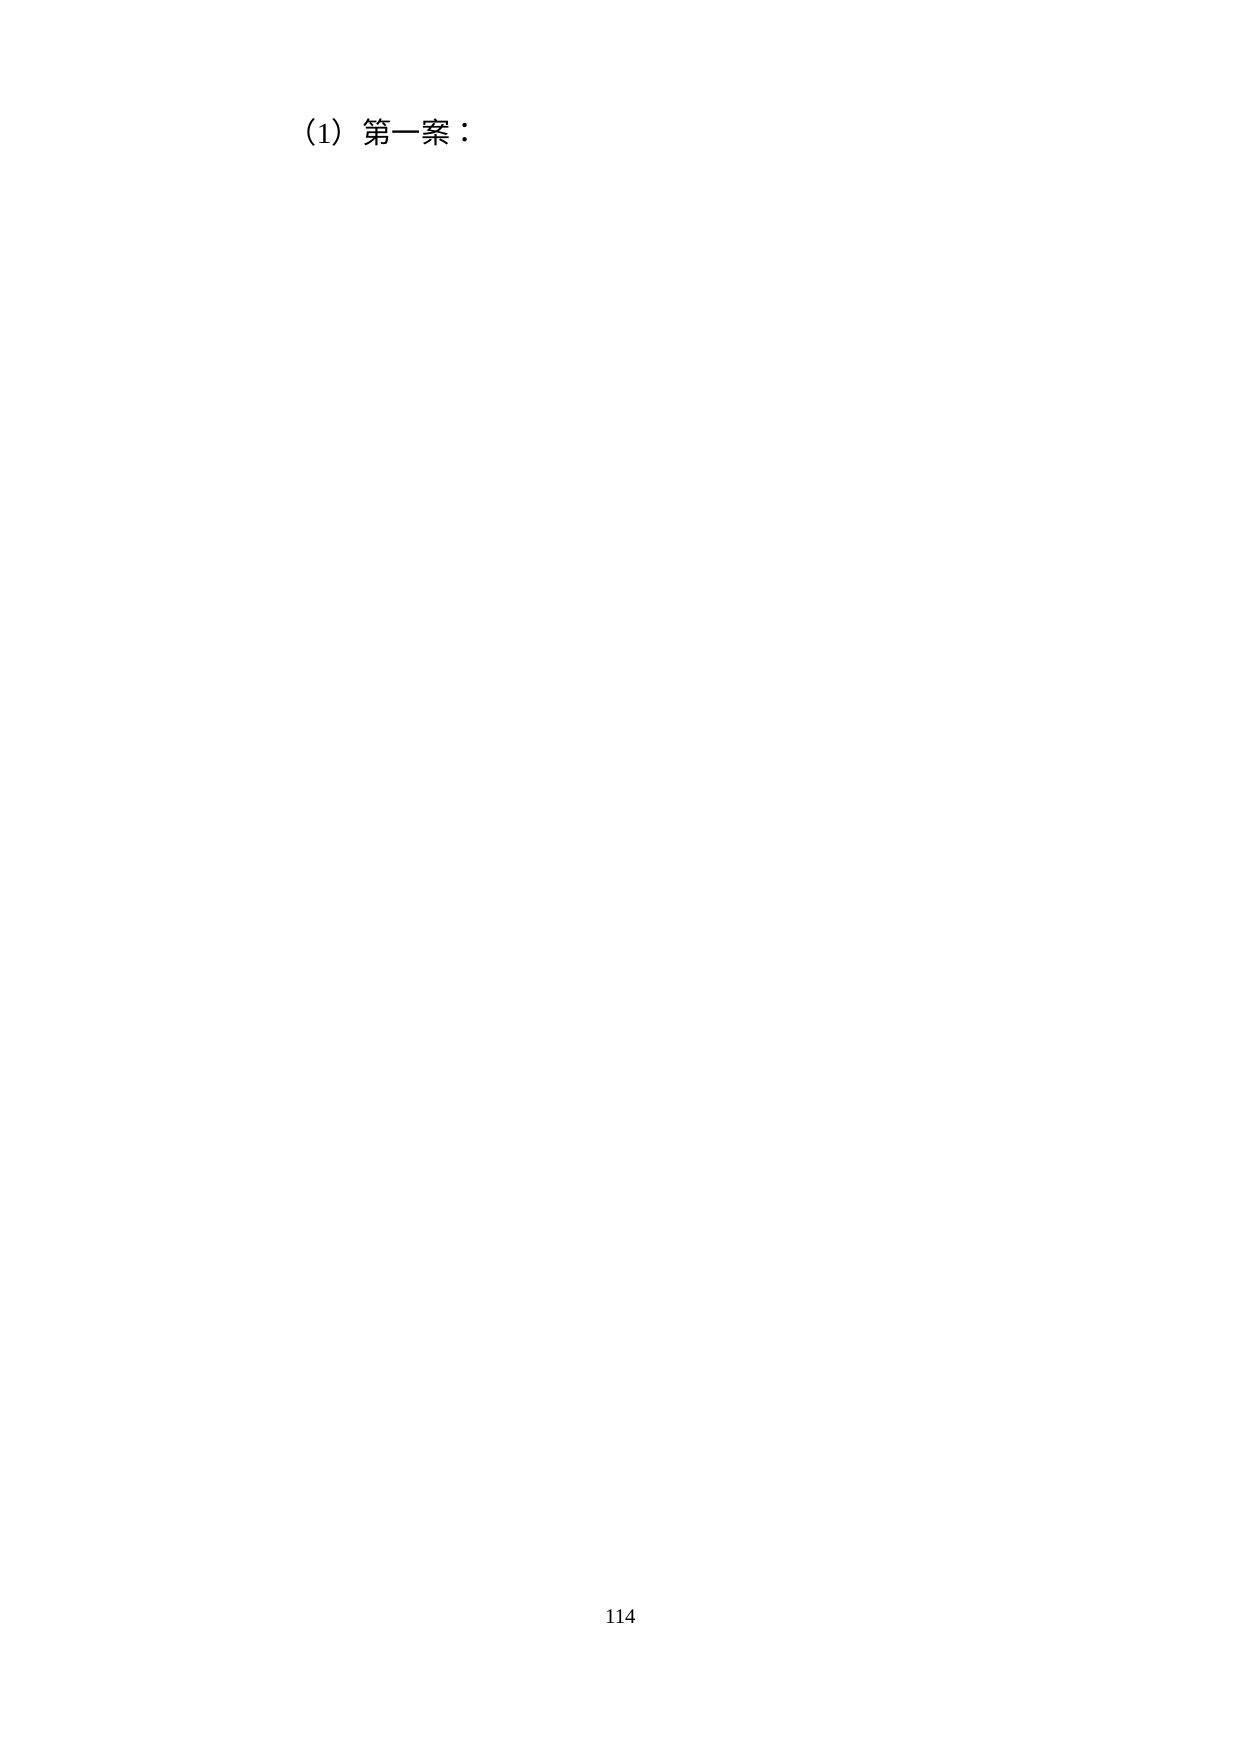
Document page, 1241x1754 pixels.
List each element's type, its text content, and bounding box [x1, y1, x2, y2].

list 第一案： [287, 89, 1053, 152]
